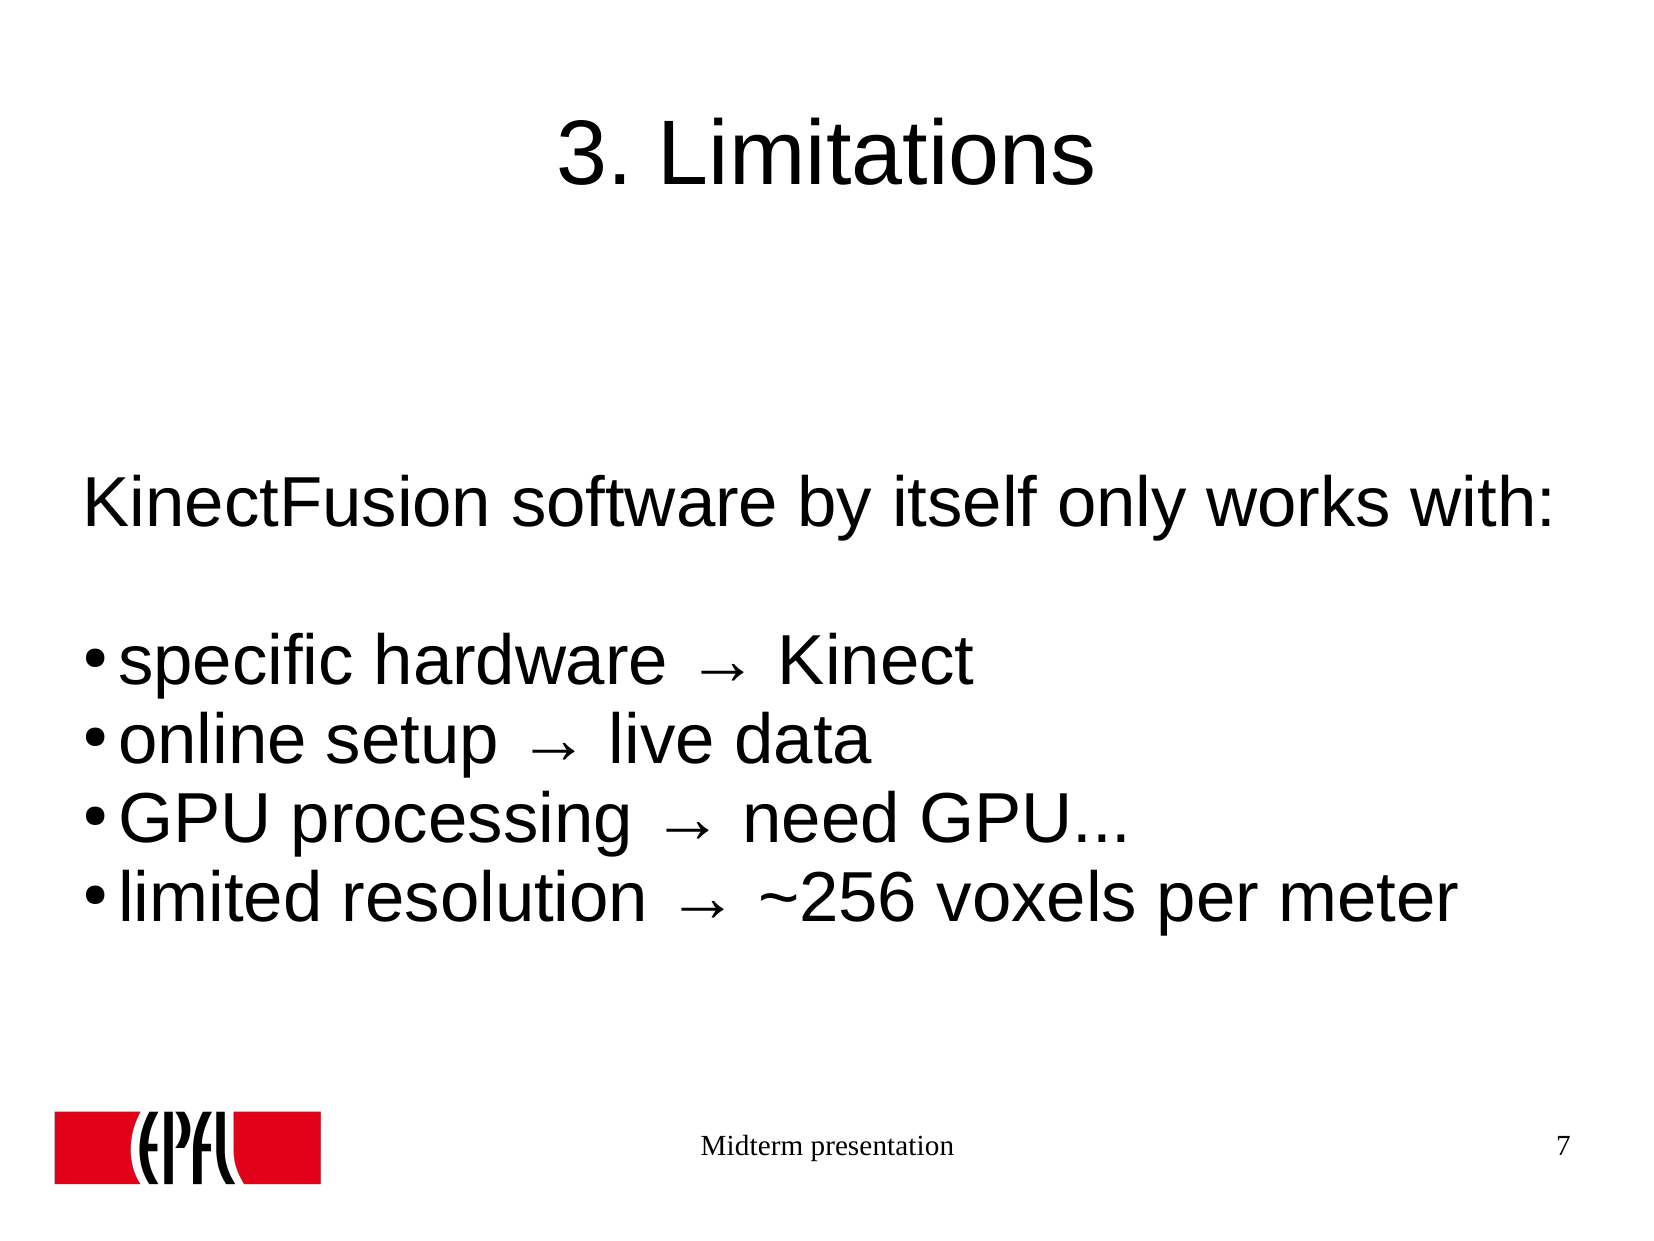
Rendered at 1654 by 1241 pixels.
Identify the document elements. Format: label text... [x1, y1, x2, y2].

subtitle KinectFusion software by itself only works with: specific hardware → Kinect online setup → live data GPU processing → need GPU... limited resolution → ~256 voxels per meter [82, 290, 1571, 1109]
title 3. Limitations [82, 49, 1571, 257]
picture [47, 1104, 328, 1193]
